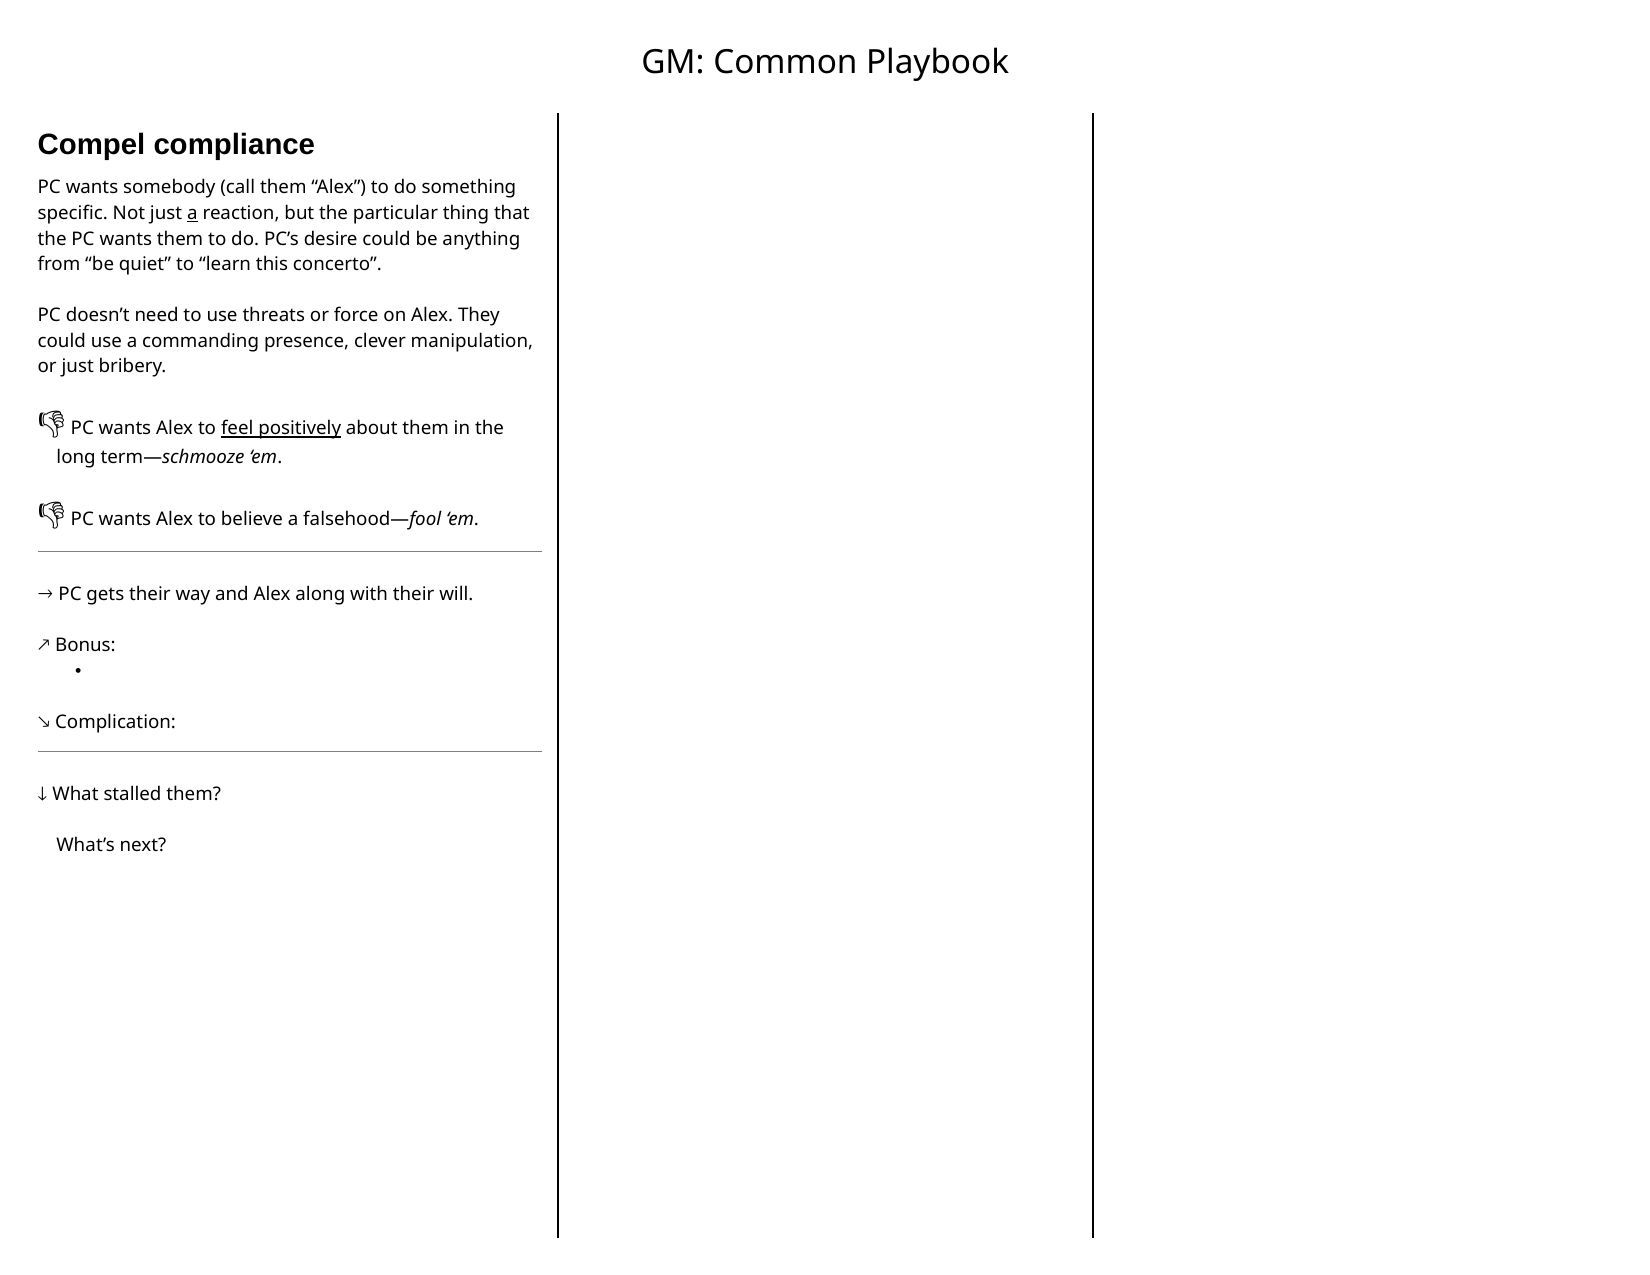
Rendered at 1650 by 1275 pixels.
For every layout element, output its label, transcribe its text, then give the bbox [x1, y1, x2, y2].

text What’s next? [56, 832, 542, 857]
text 🡒 PC gets their way and Alex along with their will. [37, 581, 542, 606]
text 👎 PC wants Alex to feel positively about them in the long term—schmooze ‘em. [37, 403, 542, 469]
text 👎 PC wants Alex to believe a falsehood—fool ‘em. [37, 494, 542, 534]
subtitle Compel compliance [37, 127, 542, 161]
text 🡓 What stalled them? [37, 781, 542, 806]
text 🡖 Complication: [37, 708, 542, 734]
text PC wants somebody (call them “Alex”) to do something specific. Not just a reaction, but the particular thing that the PC wants them to do. PC’s desire could be anything from “be quiet” to “learn this concerto”. [37, 174, 542, 276]
text PC doesn’t need to use threats or force on Alex. They could use a commanding presence, clever manipulation, or just bribery. [37, 301, 542, 378]
text 🡕 Bonus: [37, 632, 542, 657]
